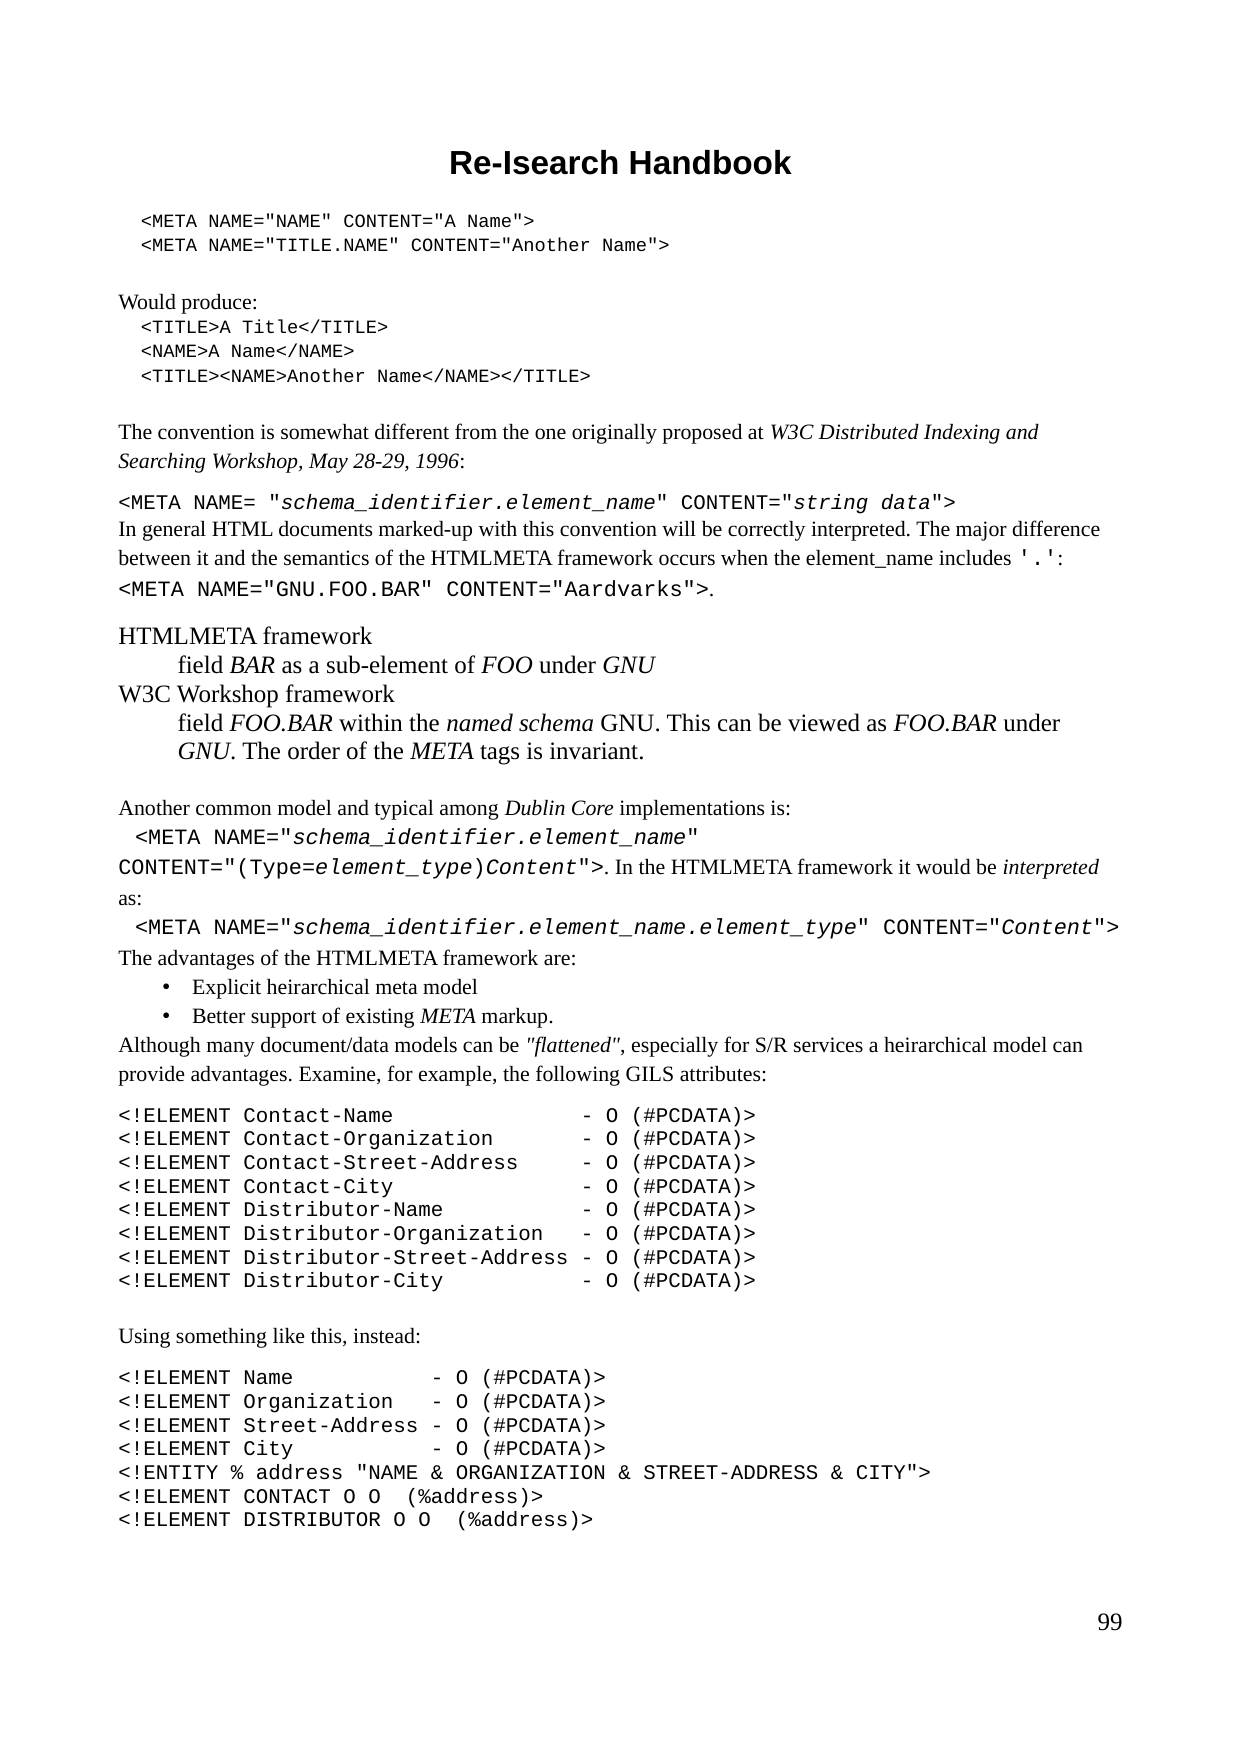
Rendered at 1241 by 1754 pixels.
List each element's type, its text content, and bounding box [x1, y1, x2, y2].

text In general HTML documents marked-up with this convention will be correctly interpreted. The major difference between it and the semantics of the HTMLMETA framework occurs when the element_name includes '.': <META NAME="GNU.FOO.BAR" CONTENT="Aardvarks">. [118, 516, 1122, 602]
subtitle W3C Workshop framework [118, 679, 1122, 708]
list field BAR as a sub-element of FOO under GNU [177, 650, 1122, 679]
text <!ELEMENT Distributor-Name - O (#PCDATA)> [118, 1199, 1122, 1223]
list Better support of existing META markup. [162, 1003, 1122, 1028]
text <!ELEMENT Contact-City - O (#PCDATA)> [118, 1176, 1122, 1199]
text The convention is somewhat different from the one originally proposed at W3C Distributed Indexing and Searching Workshop, May 28-29, 1996: [118, 419, 1122, 473]
text Another common model and typical among Dublin Core implementations is: <META NAME="schema_identifier.element_name" CONTENT="(Type=element_type)Content">. In the HTMLMETA framework it would be interpreted as: <META NAME="schema_identifier.element_name.element_type" CONTENT="Content"> [118, 795, 1122, 941]
text <!ELEMENT Street-Address - O (#PCDATA)> [118, 1415, 1122, 1438]
text <!ELEMENT DISTRIBUTOR O O (%address)> [118, 1509, 1122, 1533]
text <!ELEMENT City - O (#PCDATA)> [118, 1438, 1122, 1462]
text Would produce: <TITLE>A Title</TITLE> <NAME>A Name</NAME> <TITLE><NAME>Another Name</NAME></TITLE> [118, 260, 1122, 388]
text <META NAME= "schema_identifier.element_name" CONTENT="string data"> [118, 492, 1122, 516]
text <!ENTITY % address "NAME & ORGANIZATION & STREET-ADDRESS & CITY"> [118, 1462, 1122, 1486]
text Using something like this, instead: [118, 1323, 1122, 1349]
subtitle HTMLMETA framework [118, 621, 1122, 650]
text <!ELEMENT Contact-Organization - O (#PCDATA)> [118, 1128, 1122, 1152]
text Although many document/data models can be "flattened", especially for S/R services a heirarchical model can provide advantages. Examine, for example, the following GILS attributes: [118, 1032, 1122, 1086]
text <!ELEMENT Contact-Name - O (#PCDATA)> [118, 1105, 1122, 1128]
text <!ELEMENT CONTACT O O (%address)> [118, 1486, 1122, 1509]
text <!ELEMENT Organization - O (#PCDATA)> [118, 1391, 1122, 1415]
text <!ELEMENT Distributor-Street-Address - O (#PCDATA)> [118, 1247, 1122, 1270]
text The advantages of the HTMLMETA framework are: [118, 945, 1122, 970]
text <!ELEMENT Contact-Street-Address - O (#PCDATA)> [118, 1152, 1122, 1176]
text <!ELEMENT Distributor-City - O (#PCDATA)> [118, 1270, 1122, 1294]
text <!ELEMENT Name - O (#PCDATA)> [118, 1367, 1122, 1391]
text <!ELEMENT Distributor-Organization - O (#PCDATA)> [118, 1223, 1122, 1247]
list field FOO.BAR within the named schema GNU. This can be viewed as FOO.BAR under GNU. The order of the META tags is invariant. [177, 708, 1122, 765]
text <META NAME="NAME" CONTENT="A Name"> <META NAME="TITLE.NAME" CONTENT="Another Name"> [118, 212, 1122, 257]
list Explicit heirarchical meta model [162, 974, 1122, 999]
